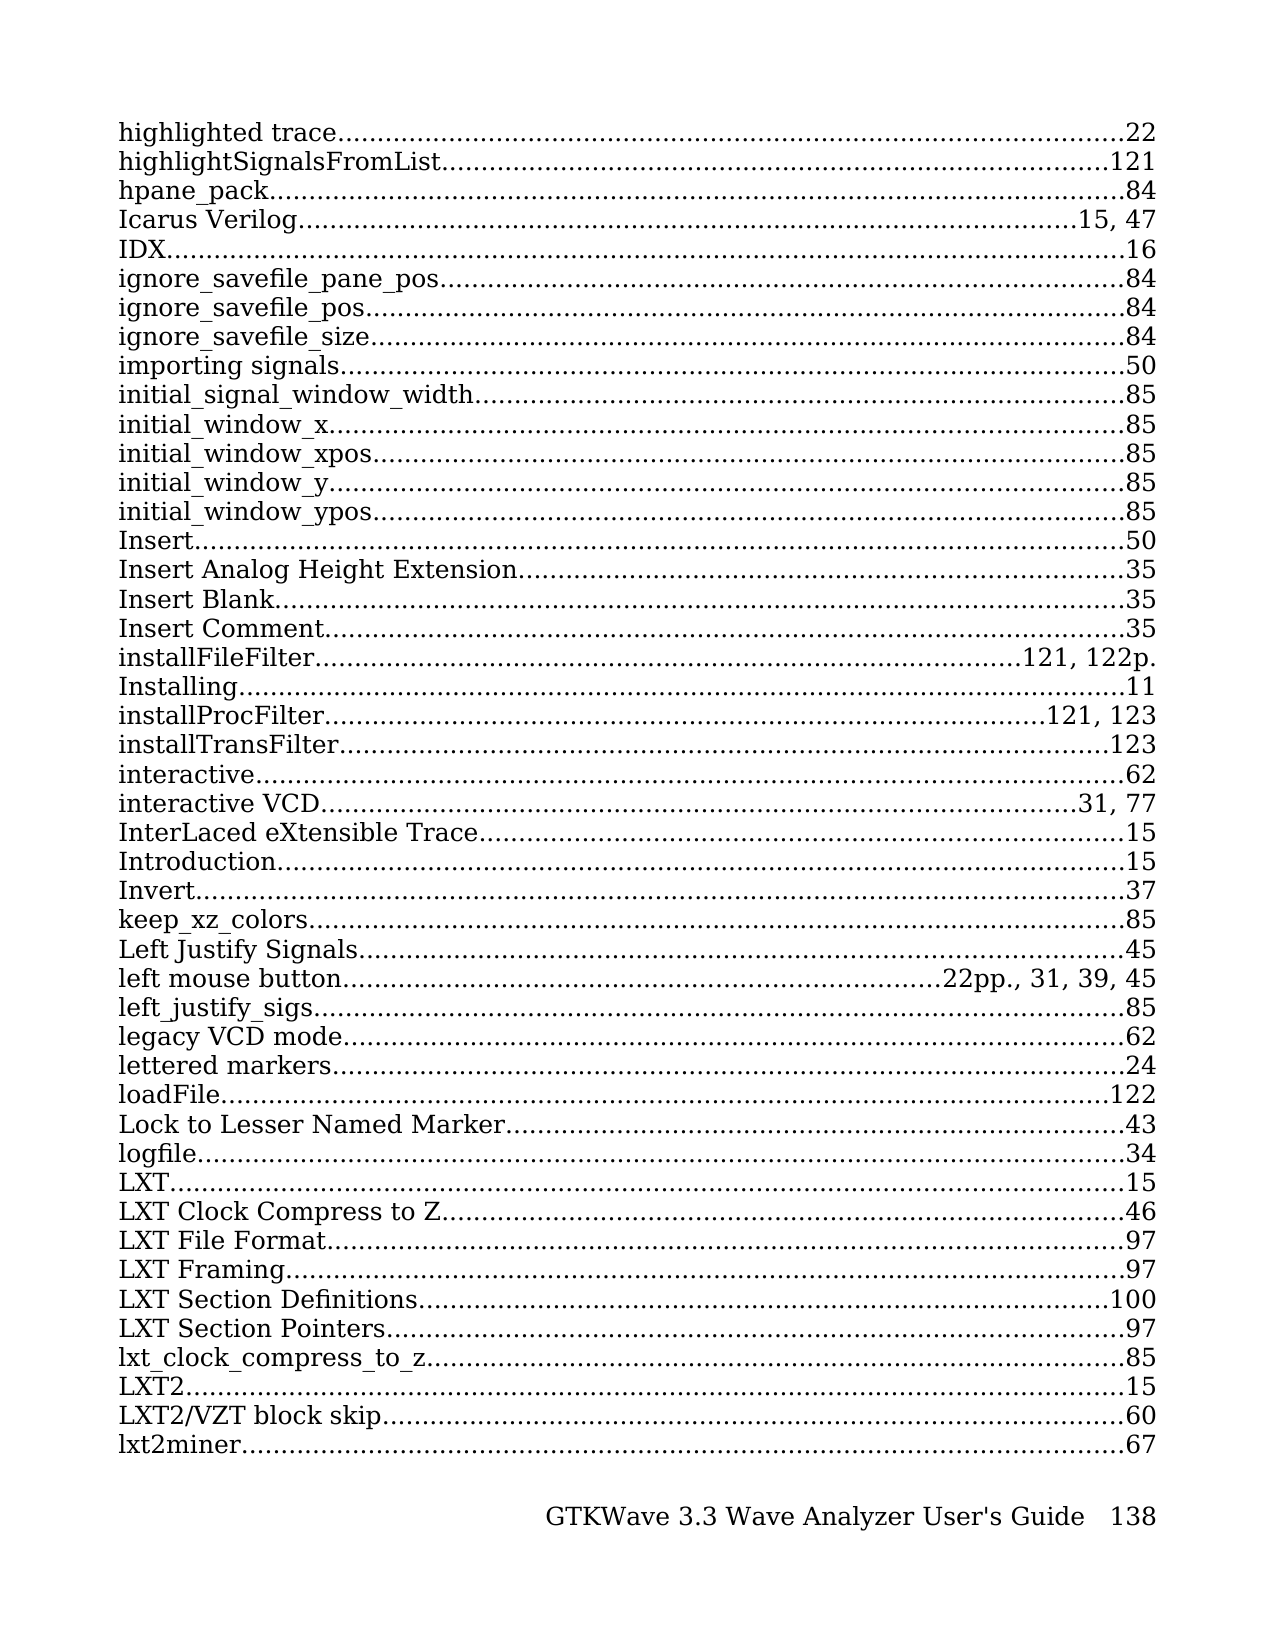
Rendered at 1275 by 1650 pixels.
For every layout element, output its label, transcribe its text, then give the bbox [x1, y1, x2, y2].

text interactive 62 [118, 760, 1157, 789]
text keep_xz_colors 85 [118, 906, 1157, 935]
text initial_window_y 85 [118, 468, 1157, 497]
text lxt_clock_compress_to_z 85 [118, 1343, 1157, 1372]
text IDX 16 [118, 235, 1157, 264]
text LXT2/VZT block skip 60 [118, 1401, 1157, 1431]
text ignore_savefile_pos 84 [118, 293, 1157, 322]
text ignore_savefile_size 84 [118, 322, 1157, 351]
text initial_signal_window_width 85 [118, 381, 1157, 410]
text Invert 37 [118, 876, 1157, 906]
text LXT File Format 97 [118, 1226, 1157, 1256]
text importing signals 50 [118, 351, 1157, 381]
text left_justify_sigs 85 [118, 993, 1157, 1022]
text LXT Framing 97 [118, 1256, 1157, 1285]
text highlighted trace 22 [118, 118, 1157, 147]
text left mouse button 22pp., 31, 39, 45 [118, 964, 1157, 993]
text logfile 34 [118, 1139, 1157, 1168]
text LXT2 15 [118, 1372, 1157, 1401]
text Installing 11 [118, 672, 1157, 701]
text Insert Blank 35 [118, 585, 1157, 614]
text interactive VCD 31, 77 [118, 789, 1157, 818]
text ignore_savefile_pane_pos 84 [118, 264, 1157, 293]
text installTransFilter 123 [118, 731, 1157, 760]
text initial_window_xpos 85 [118, 439, 1157, 468]
text installFileFilter 121, 122p. [118, 643, 1157, 672]
text hpane_pack 84 [118, 176, 1157, 206]
text Icarus Verilog 15, 47 [118, 206, 1157, 235]
text legacy VCD mode 62 [118, 1022, 1157, 1051]
text lxt2miner 67 [118, 1431, 1157, 1460]
text Lock to Lesser Named Marker 43 [118, 1110, 1157, 1139]
text Insert Analog Height Extension 35 [118, 556, 1157, 585]
text loadFile 122 [118, 1081, 1157, 1110]
text Insert 50 [118, 526, 1157, 556]
text initial_window_x 85 [118, 410, 1157, 439]
text LXT Section Definitions 100 [118, 1285, 1157, 1314]
text initial_window_ypos 85 [118, 497, 1157, 526]
text LXT Clock Compress to Z 46 [118, 1197, 1157, 1226]
text highlightSignalsFromList 121 [118, 147, 1157, 176]
text InterLaced eXtensible Trace 15 [118, 818, 1157, 847]
text LXT Section Pointers 97 [118, 1314, 1157, 1343]
text Insert Comment 35 [118, 614, 1157, 643]
text installProcFilter 121, 123 [118, 701, 1157, 731]
text Introduction 15 [118, 847, 1157, 876]
text lettered markers 24 [118, 1051, 1157, 1081]
text Left Justify Signals 45 [118, 935, 1157, 964]
text LXT 15 [118, 1168, 1157, 1197]
